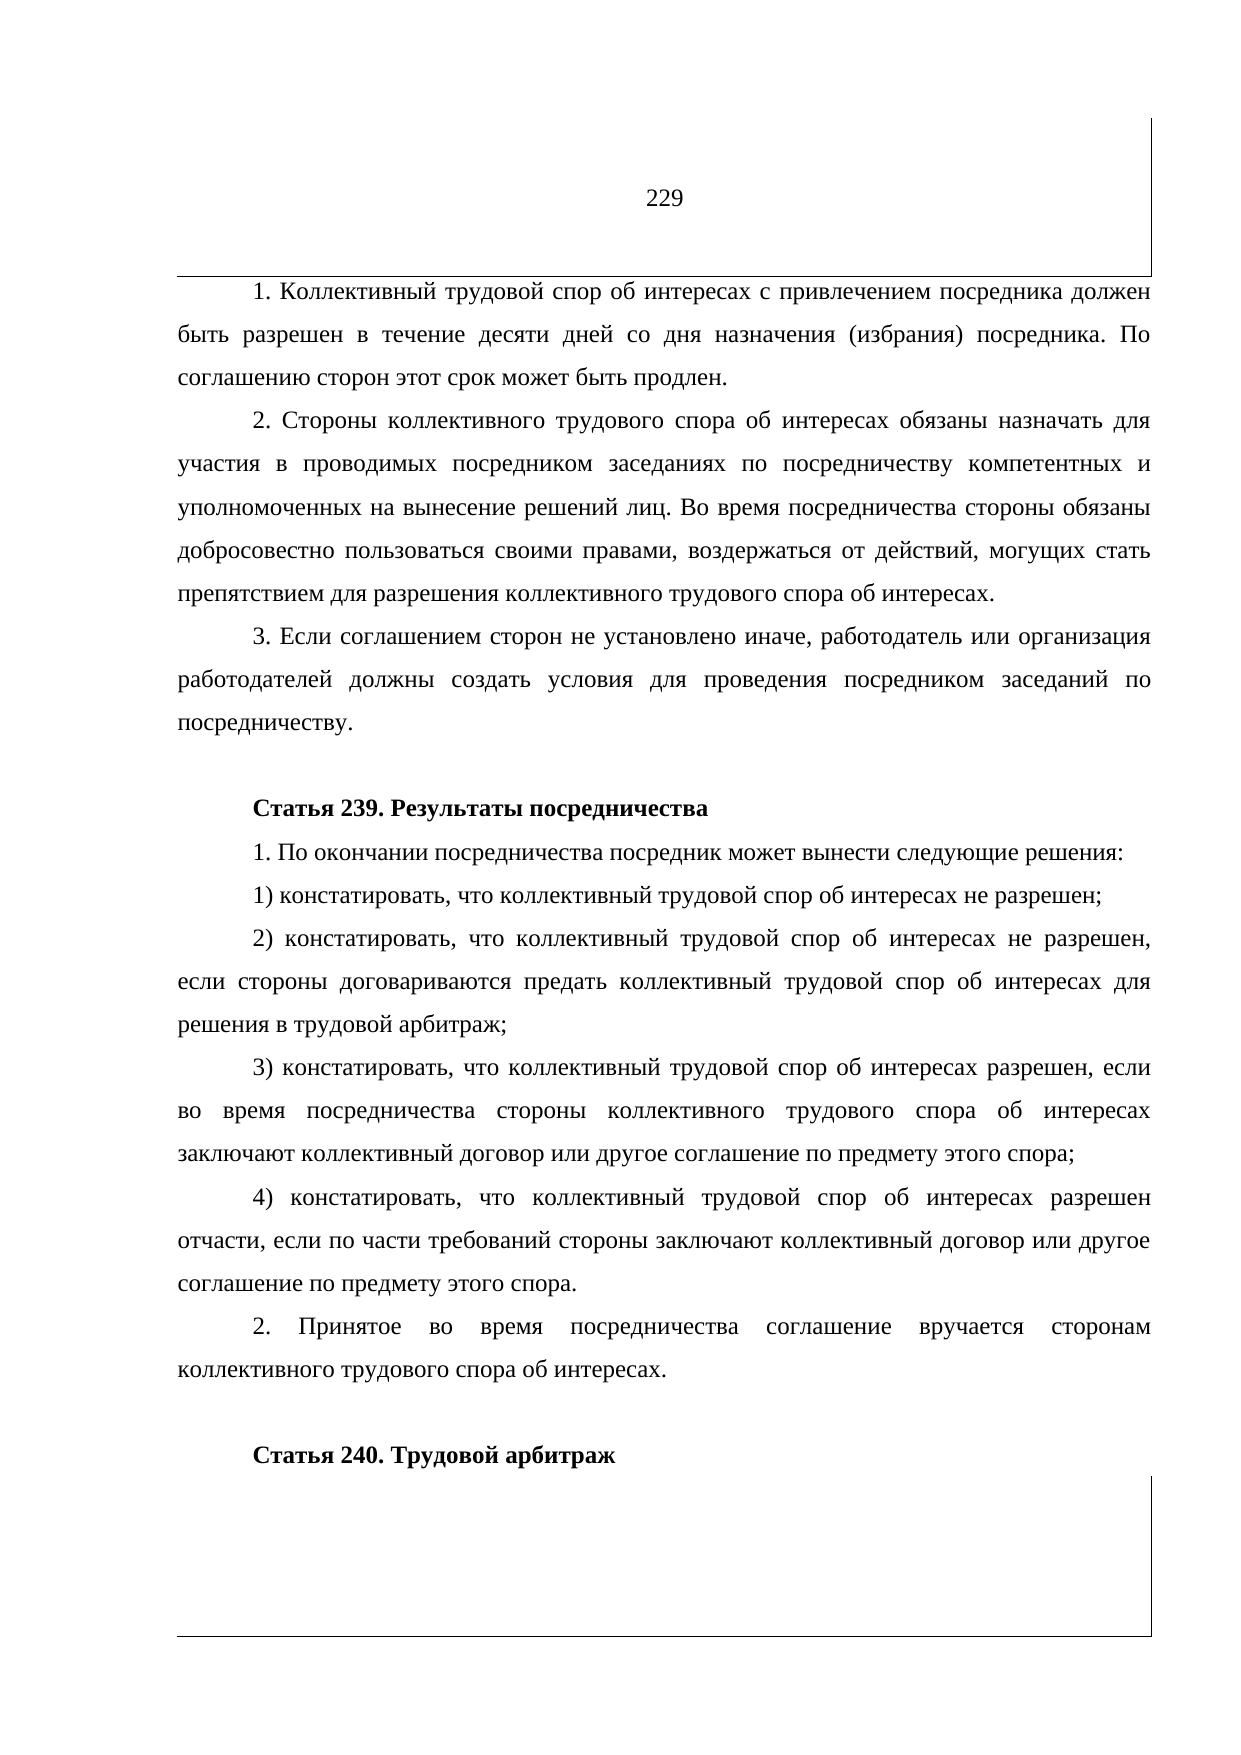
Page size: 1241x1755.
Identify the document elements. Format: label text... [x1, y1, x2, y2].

text 3. Если соглашением сторон не установлено иначе, работодатель или организация работодателей должны создать условия для проведения посредником заседаний по посредничеству. [177, 621, 1152, 736]
subtitle Статья 239. Результаты посредничества [177, 793, 1152, 822]
text 2. Стороны коллективного трудового спора об интересах обязаны назначать для участия в проводимых посредником заседаниях по посредничеству компетентных и уполномоченных на вынесение решений лиц. Во время посредничества стороны обязаны добросовестно пользоваться своими правами, воздержаться от действий, могущих стать препятствием для разрешения коллективного трудового спора об интересах. [177, 405, 1152, 607]
text 4) констатировать, что коллективный трудовой спор об интересах разрешен отчасти, если по части требований стороны заключают коллективный договор или другое соглашение по предмету этого спора. [177, 1182, 1152, 1297]
text 1. Коллективный трудовой спор об интересах с привлечением посредника должен быть разрешен в течение десяти дней со дня назначения (избрания) посредника. По соглашению сторон этот срок может быть продлен. [177, 276, 1152, 391]
text 2. Принятое во время посредничества соглашение вручается сторонам коллективного трудового спора об интересах. [177, 1311, 1152, 1383]
text 2) констатировать, что коллективный трудовой спор об интересах не разрешен, если стороны договариваются предать коллективный трудовой спор об интересах для решения в трудовой арбитраж; [177, 923, 1152, 1038]
text 3) констатировать, что коллективный трудовой спор об интересах разрешен, если во время посредничества стороны коллективного трудового спора об интересах заключают коллективный договор или другое соглашение по предмету этого спора; [177, 1052, 1152, 1167]
text 1) констатировать, что коллективный трудовой спор об интересах не разрешен; [177, 880, 1152, 908]
text 1. По окончании посредничества посредник может вынести следующие решения: [177, 837, 1152, 865]
subtitle Статья 240. Трудовой арбитраж [177, 1440, 1152, 1469]
